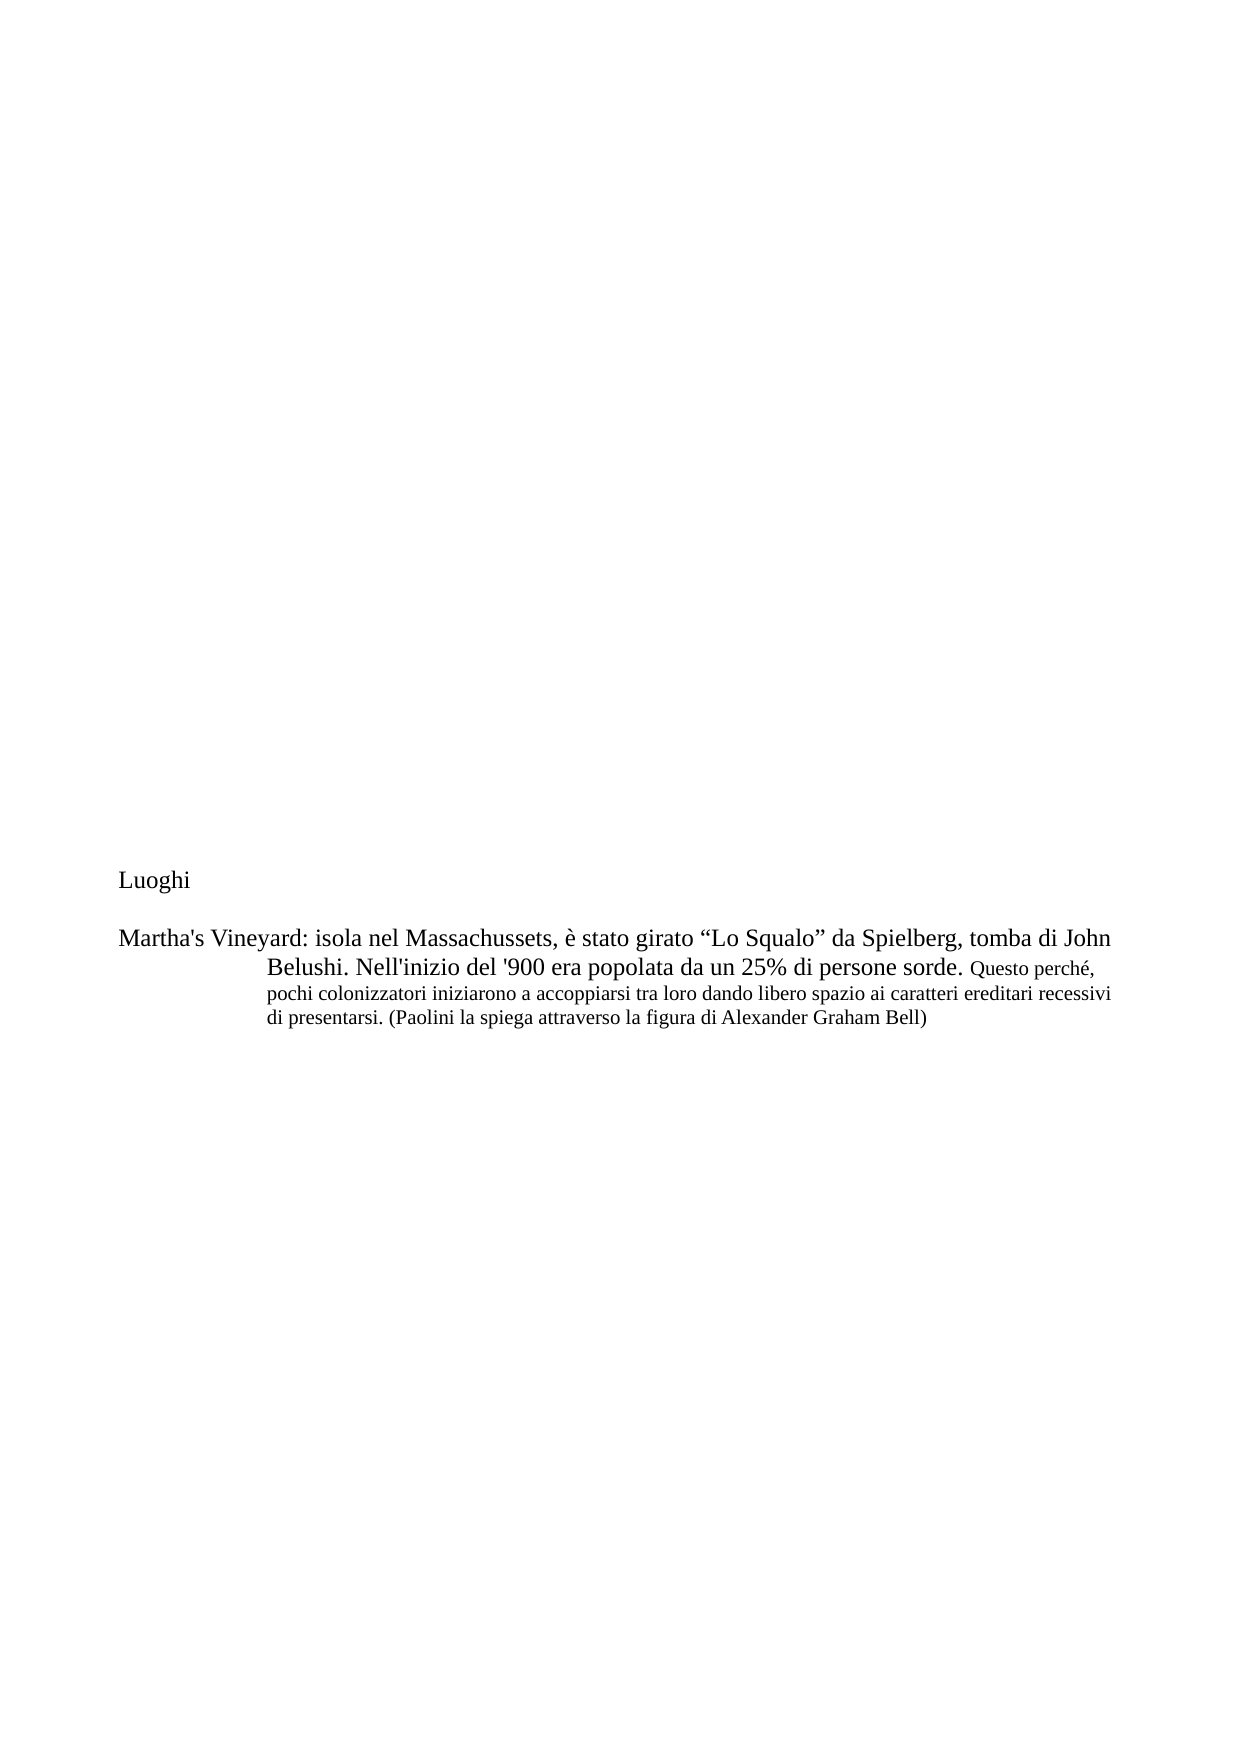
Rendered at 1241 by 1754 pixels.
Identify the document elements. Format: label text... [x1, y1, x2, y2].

text Martha's Vineyard: isola nel Massachussets, è stato girato “Lo Squalo” da Spielberg, tomba di John Belushi. Nell'inizio del '900 era popolata da un 25% di persone sorde. Questo perché, pochi colonizzatori iniziarono a accoppiarsi tra loro dando libero spazio ai caratteri ereditari recessivi di presentarsi. (Paolini la spiega attraverso la figura di Alexander Graham Bell) [118, 923, 1122, 1029]
text Luoghi [118, 866, 1122, 894]
